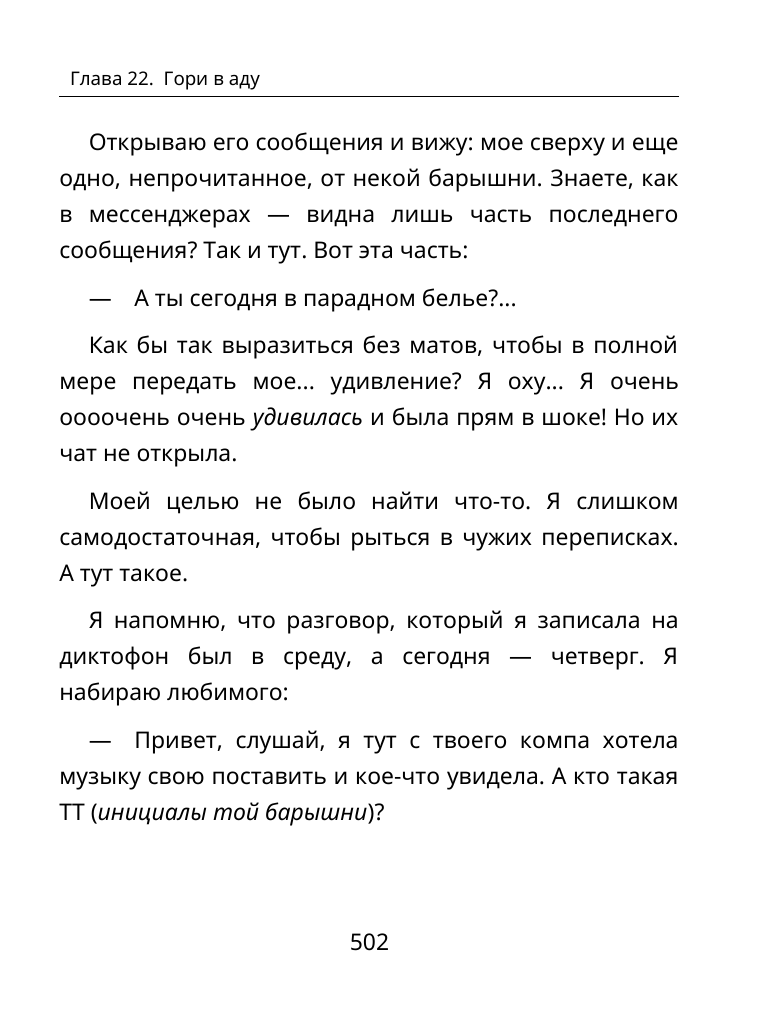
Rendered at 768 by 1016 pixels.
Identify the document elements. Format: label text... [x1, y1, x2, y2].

text Моей целью не было найти что-то. Я слишком самодостаточная, чтобы рыться в чужих переписках. А тут такое. [59, 485, 679, 588]
text Я напомню, что разговор, который я записала на диктофон был в среду, а сегодня — четверг. Я набираю любимого: [59, 604, 679, 707]
text Как бы так выразиться без матов, чтобы в полной мере передать мое... удивление? Я оху... Я очень оооочень очень удивилась и была прям в шоке! Но их чат не открыла. [59, 329, 679, 468]
list Привет, слушай, я тут с твоего компа хотела музыку свою поставить и кое-что увидела. А кто такая ТТ (инициалы той барышни)? [59, 724, 679, 827]
text Открываю его сообщения и вижу: мое сверху и еще одно, непрочитанное, от некой барышни. Знаете, как в мессенджерах — видна лишь часть последнего сообщения? Так и тут. Вот эта часть: [59, 126, 679, 265]
list А ты сегодня в парадном белье?... [59, 282, 679, 313]
